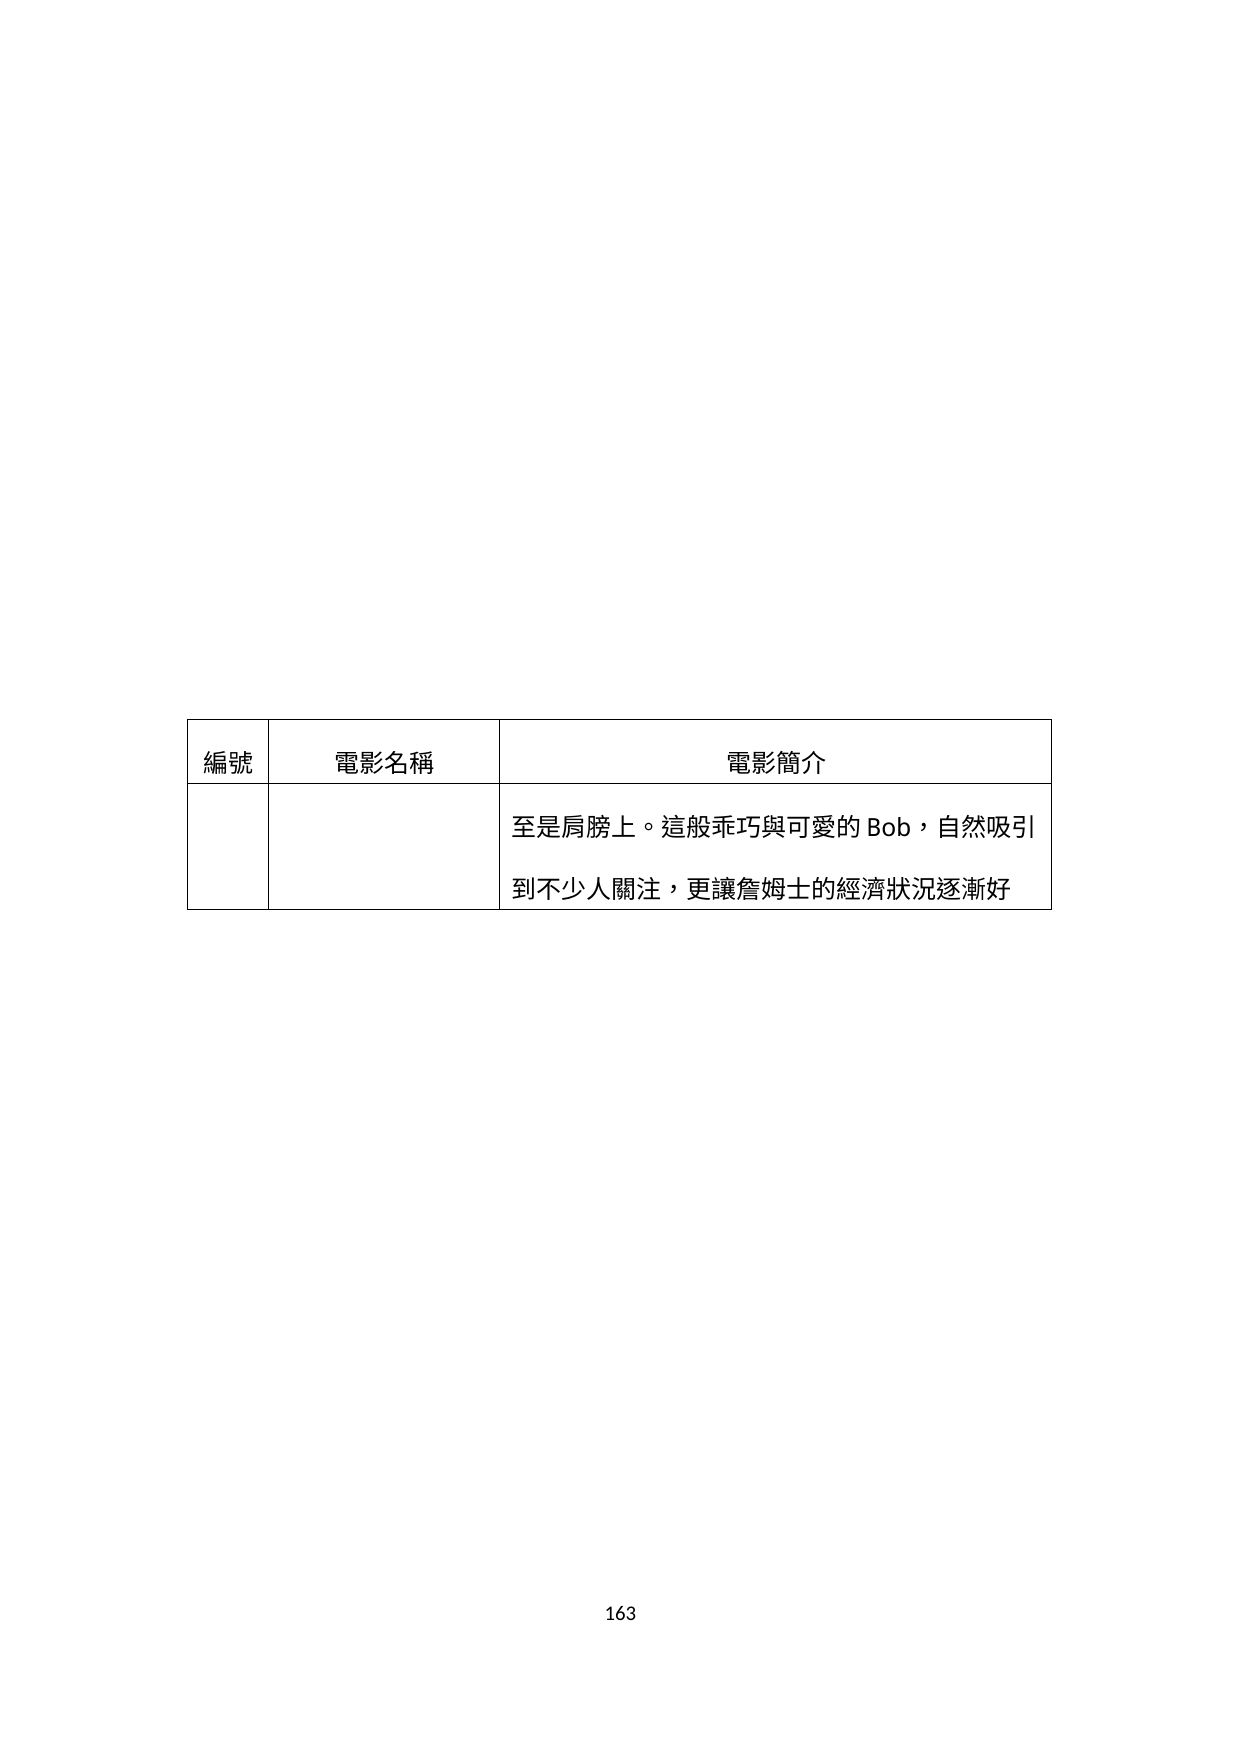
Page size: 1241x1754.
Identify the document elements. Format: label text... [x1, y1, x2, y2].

table_header 編號 [188, 720, 268, 783]
table_header 電影簡介 [500, 720, 1051, 783]
table_header 電影名稱 [269, 720, 499, 783]
table_cell [269, 784, 499, 909]
table_cell [188, 784, 268, 909]
table_cell 至是肩膀上。這般乖巧與可愛的Bob，自然吸引到不少人關注，更讓詹姆士的經濟狀況逐漸好 [500, 784, 1051, 909]
